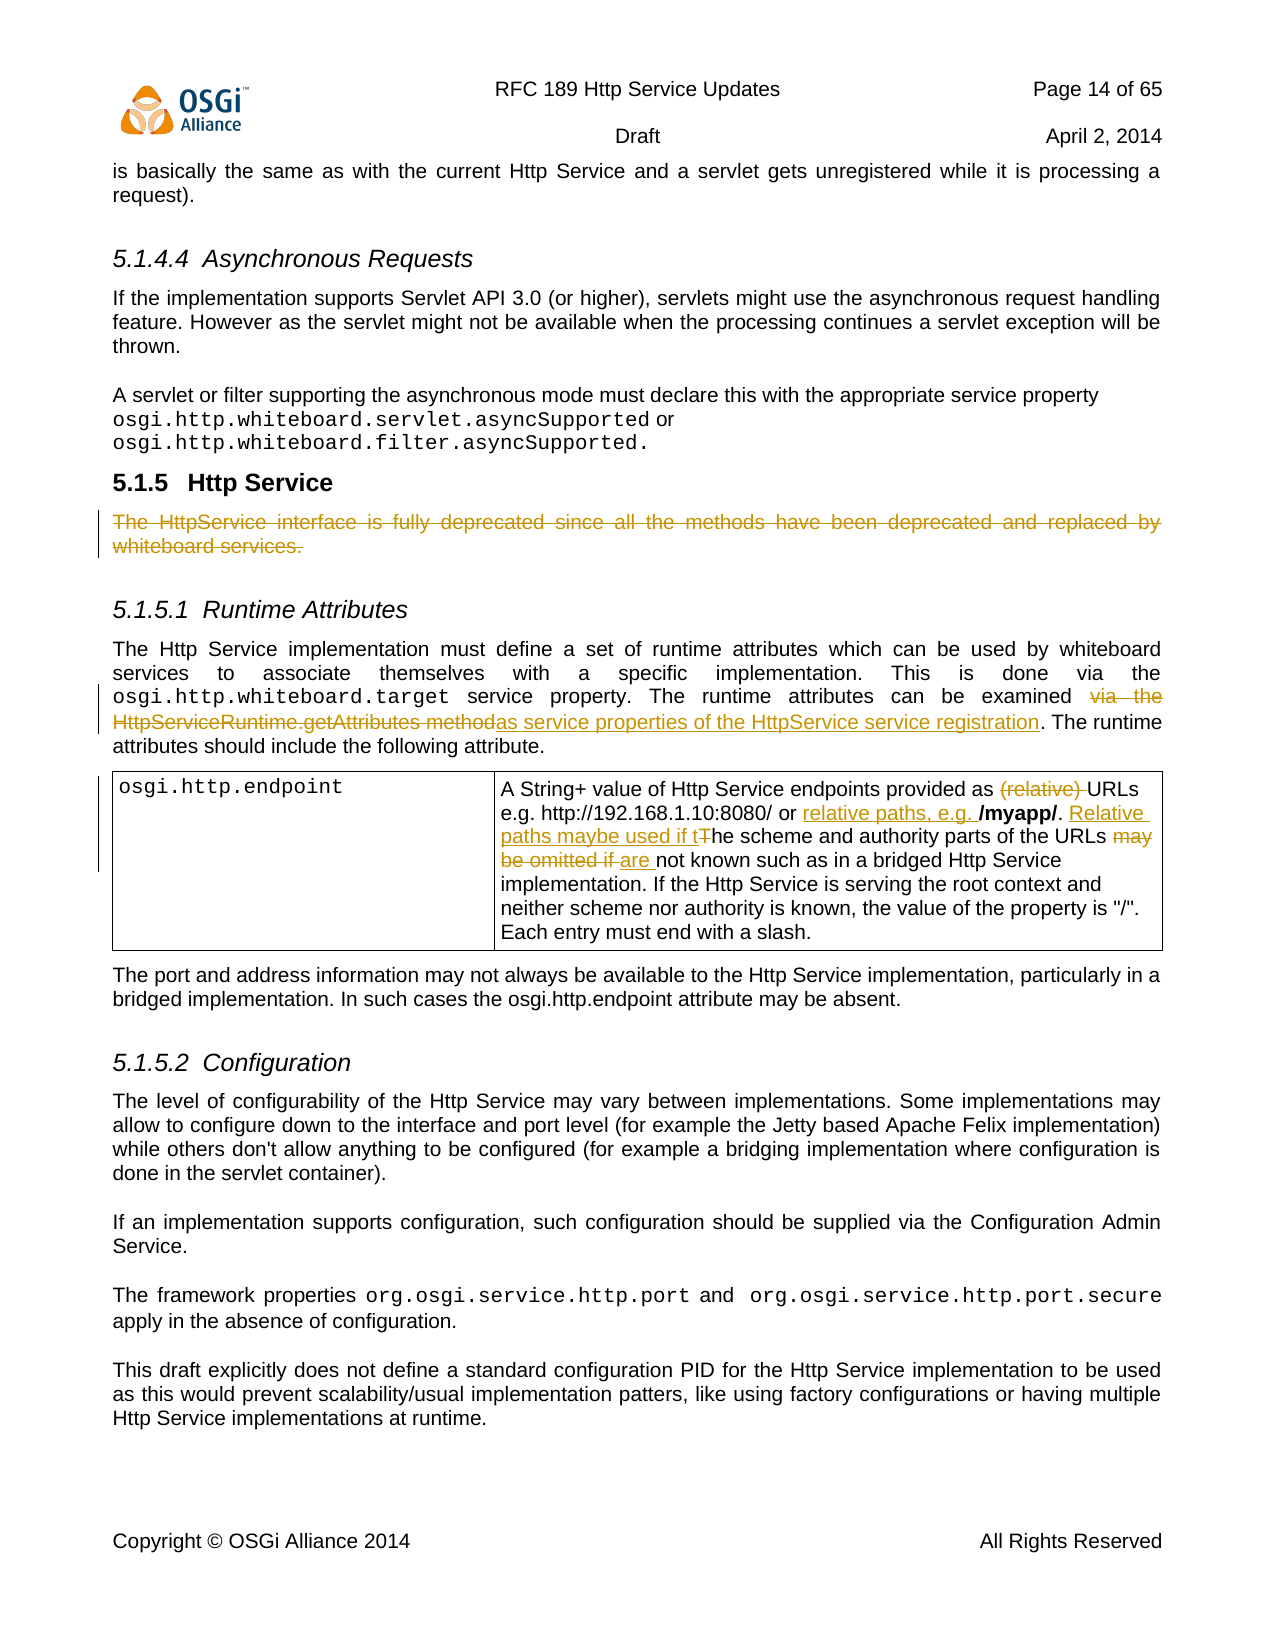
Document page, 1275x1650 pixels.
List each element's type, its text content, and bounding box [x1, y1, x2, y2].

table_header osgi.http.endpoint [113, 772, 494, 950]
subtitle Asynchronous Requests [112, 244, 1162, 273]
table_header A String+ value of Http Service endpoints provided as URLs e.g. http://192.168.1.10:8080/ or relative paths, e.g. /myapp/. Relative paths maybe used if the scheme and authority parts of the URLs are not known such as in a bridged Http Service implementation. If the Http Service is serving the root context and neither scheme nor authority is known, the value of the property is "/". Each entry must end with a slash. [495, 772, 1162, 950]
subtitle Runtime Attributes [112, 595, 1162, 624]
text This draft explicitly does not define a standard configuration PID for the Http Service implementation to be used as this would prevent scalability/usual implementation patters, like using factory configurations or having multiple Http Service implementations at runtime. [112, 1358, 1162, 1429]
text is basically the same as with the current Http Service and a servlet gets unregistered while it is processing a request). [112, 159, 1162, 207]
text A servlet or filter supporting the asynchronous mode must declare this with the appropriate service property osgi.http.whiteboard.servlet.asyncSupported or osgi.http.whiteboard.filter.asyncSupported. [112, 382, 1162, 456]
text If the implementation supports Servlet API 3.0 (or higher), servlets might use the asynchronous request handling feature. However as the servlet might not be available when the processing continues a servlet exception will be thrown. [112, 286, 1162, 357]
text The framework properties org.osgi.service.http.port and org.osgi.service.http.port.secure apply in the absence of configuration. [112, 1283, 1162, 1333]
subtitle Configuration [112, 1048, 1162, 1077]
text The level of configurability of the Http Service may vary between implementations. Some implementations may allow to configure down to the interface and port level (for example the Jetty based Apache Felix implementation) while others don't allow anything to be configured (for example a bridging implementation where configuration is done in the servlet container). [112, 1089, 1162, 1185]
text The Http Service implementation must define a set of runtime attributes which can be used by whiteboard services to associate themselves with a specific implementation. This is done via the osgi.http.whiteboard.target service property. The runtime attributes can be examined as service properties of the HttpService service registration. The runtime attributes should include the following attribute. [112, 636, 1162, 758]
subtitle Http Service [112, 468, 1162, 497]
text If an implementation supports configuration, such configuration should be supplied via the Configuration Admin Service. [112, 1210, 1162, 1258]
text The port and address information may not always be available to the Http Service implementation, particularly in a bridged implementation. In such cases the osgi.http.endpoint attribute may be absent. [112, 962, 1162, 1010]
picture [113, 78, 257, 142]
